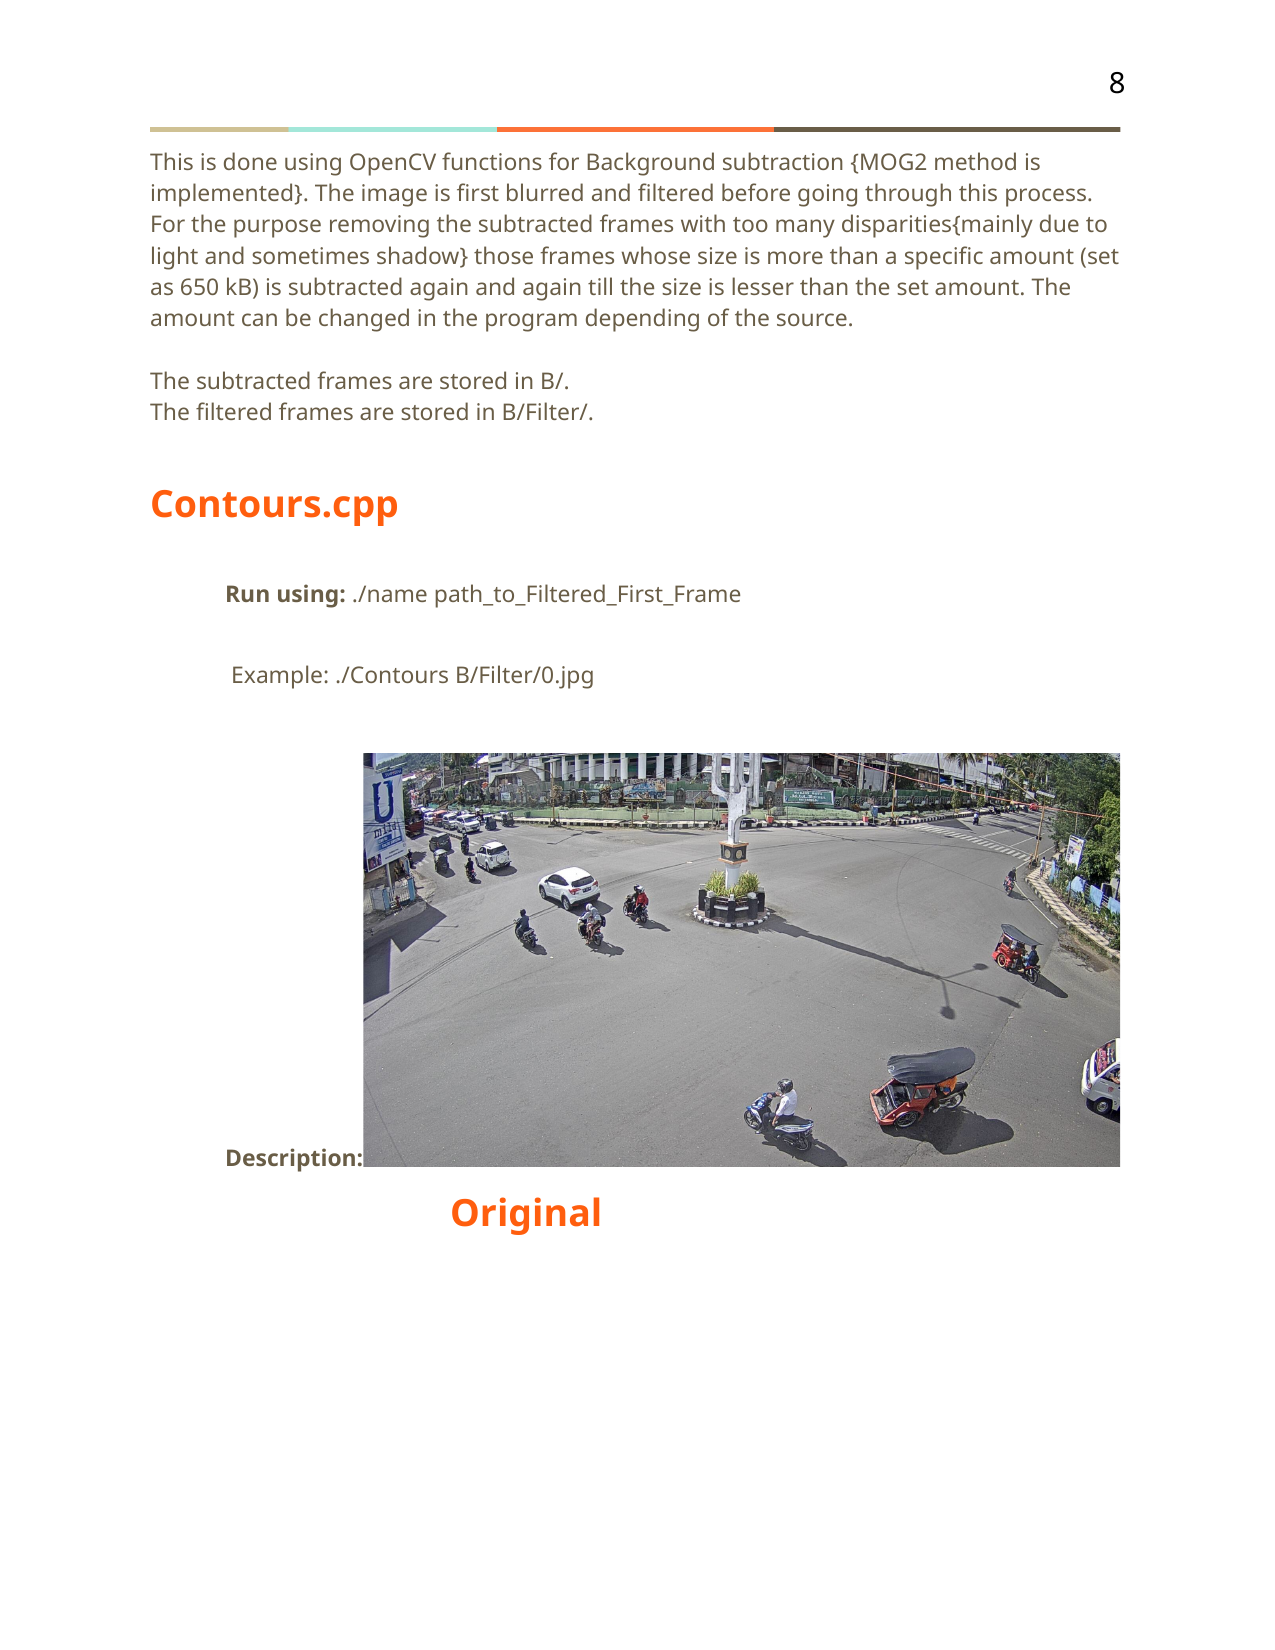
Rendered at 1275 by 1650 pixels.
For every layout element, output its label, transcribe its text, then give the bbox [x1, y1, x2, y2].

subtitle The subtracted frames are stored in B/. [150, 365, 1125, 396]
subtitle Description: [150, 741, 1125, 1173]
subtitle The filtered frames are stored in B/Filter/. [150, 396, 1125, 427]
subtitle Run using: ./name path_to_Filtered_First_Frame [150, 578, 1125, 609]
subtitle Example: ./Contours B/Filter/0.jpg [150, 659, 1125, 691]
text Original [150, 1186, 1125, 1237]
subtitle This is done using OpenCV functions for Background subtraction {MOG2 method is implemented}. The image is first blurred and filtered before going through this process. For the purpose removing the subtracted frames with too many disparities{mainly due to light and sometimes shadow} those frames whose size is more than a specific amount (set as 650 kB) is subtracted again and again till the size is lesser than the set amount. The amount can be changed in the program depending of the source. [150, 146, 1125, 333]
picture [150, 127, 1121, 132]
subtitle Contours.cpp [150, 477, 1125, 528]
picture [363, 753, 1121, 1167]
